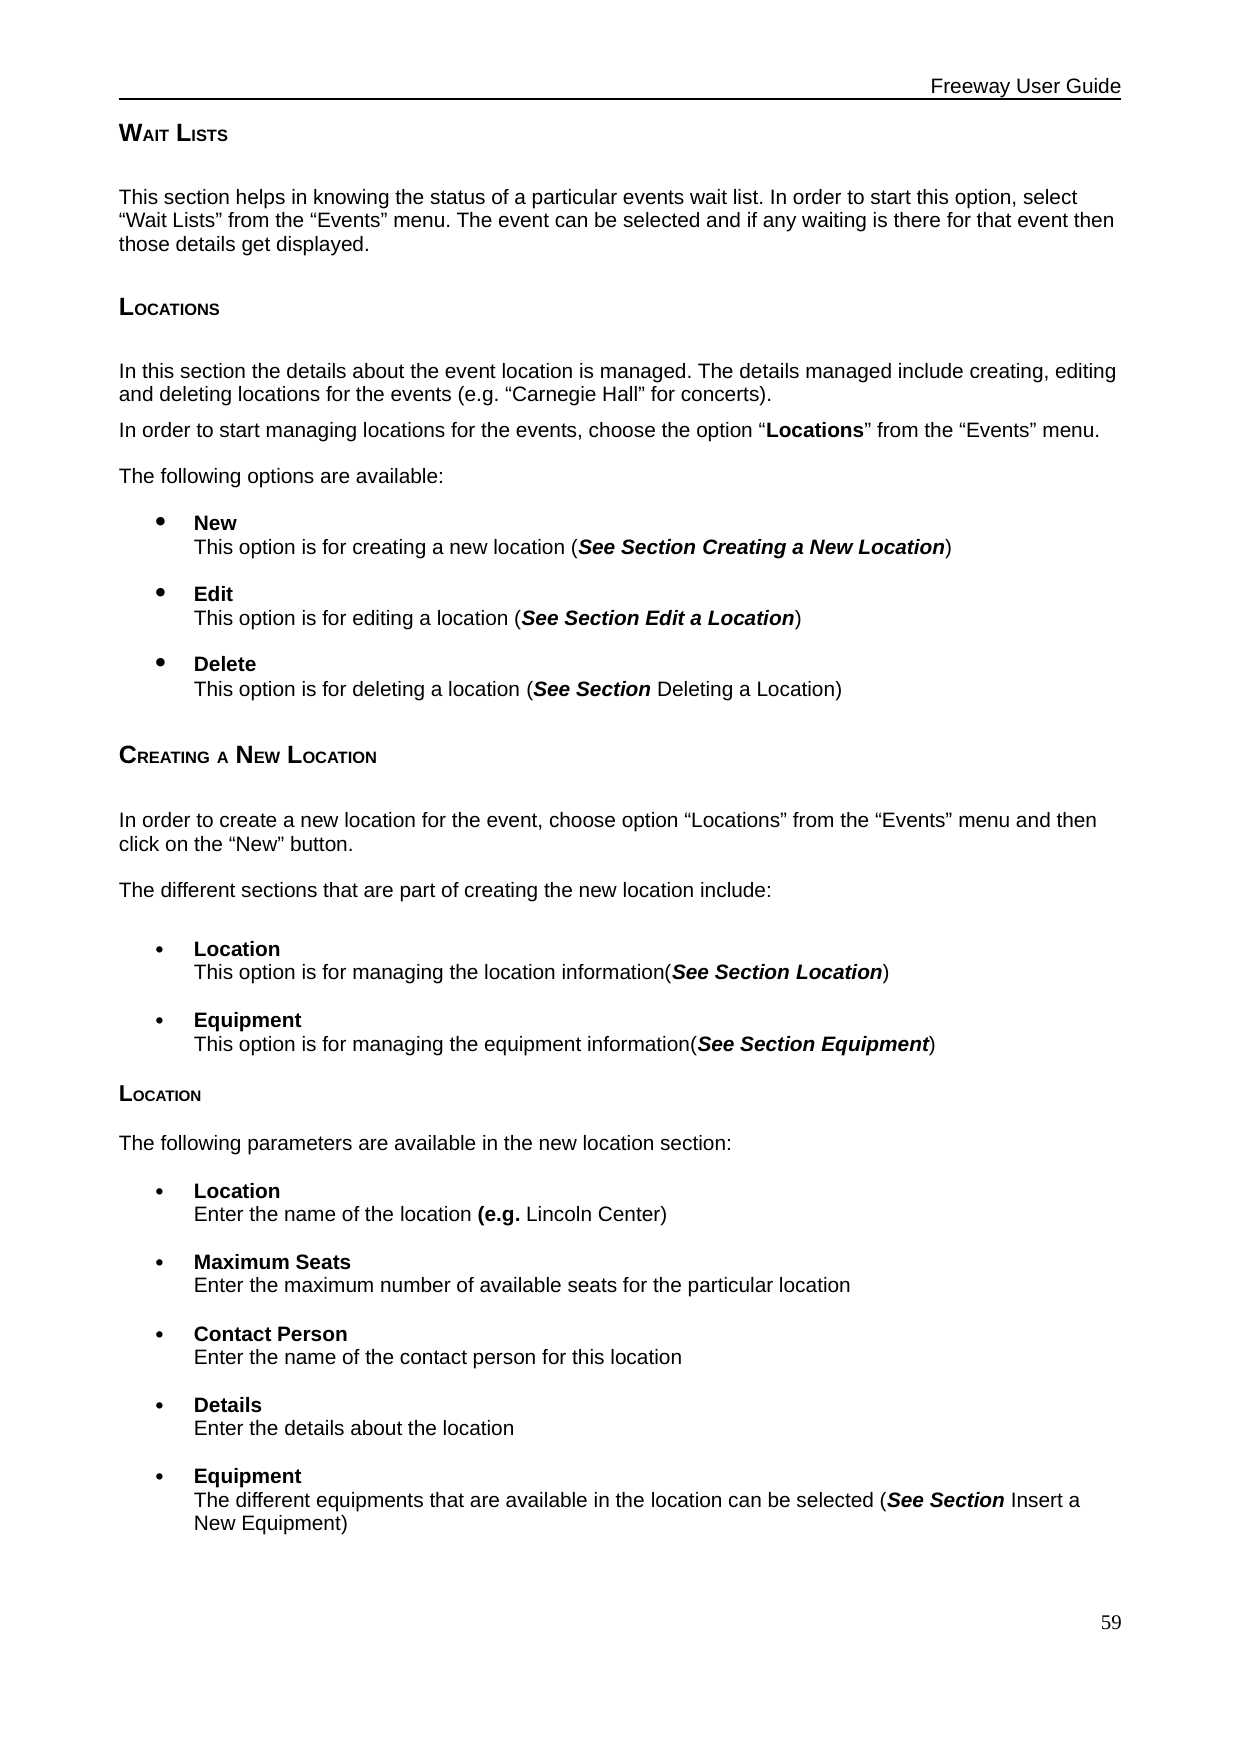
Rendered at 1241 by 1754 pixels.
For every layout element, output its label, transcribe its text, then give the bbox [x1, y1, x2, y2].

subtitle Location [119, 1080, 1121, 1106]
list Delete [156, 653, 1121, 677]
text This option is for creating a new location (See Section Creating a New Location) [194, 536, 1121, 559]
list New [156, 512, 1121, 536]
subtitle Creating a New Location [119, 741, 1121, 769]
subtitle Wait Lists [119, 119, 1121, 147]
list Maximum Seats Enter the maximum number of available seats for the particular location [156, 1251, 1121, 1297]
subtitle Locations [119, 293, 1121, 321]
text This option is for deleting a location (See Section Deleting a Location) [119, 677, 1121, 701]
text The following parameters are available in the new location section: [119, 1131, 1121, 1154]
text In order to create a new location for the event, choose option “Locations” from the “Events” menu and then click on the “New” button. [119, 809, 1121, 855]
text The following options are available: [119, 465, 1121, 488]
text In this section the details about the event location is managed. The details managed include creating, editing and deleting locations for the events (e.g. “Carnegie Hall” for concerts). [119, 360, 1121, 406]
text This option is for editing a location (See Section Edit a Location) [194, 607, 1121, 630]
list Location This option is for managing the location information(See Section Location) [156, 937, 1121, 984]
text In order to start managing locations for the events, choose the option “Locations” from the “Events” menu. [119, 419, 1121, 442]
list Equipment The different equipments that are available in the location can be selected (See Section Insert a New Equipment) [156, 1465, 1121, 1535]
list Contact Person Enter the name of the contact person for this location [156, 1322, 1121, 1369]
list Edit [156, 582, 1121, 607]
text This section helps in knowing the status of a particular events wait list. In order to start this option, select “Wait Lists” from the “Events” menu. The event can be selected and if any waiting is there for that event then those details get displayed. [119, 186, 1121, 255]
list Details Enter the details about the location [156, 1394, 1121, 1440]
text The different sections that are part of creating the new location include: [119, 878, 1121, 902]
list Equipment This option is for managing the equipment information(See Section Equipment) [156, 1009, 1121, 1055]
list Location Enter the name of the location (e.g. Lincoln Center) [156, 1179, 1121, 1226]
